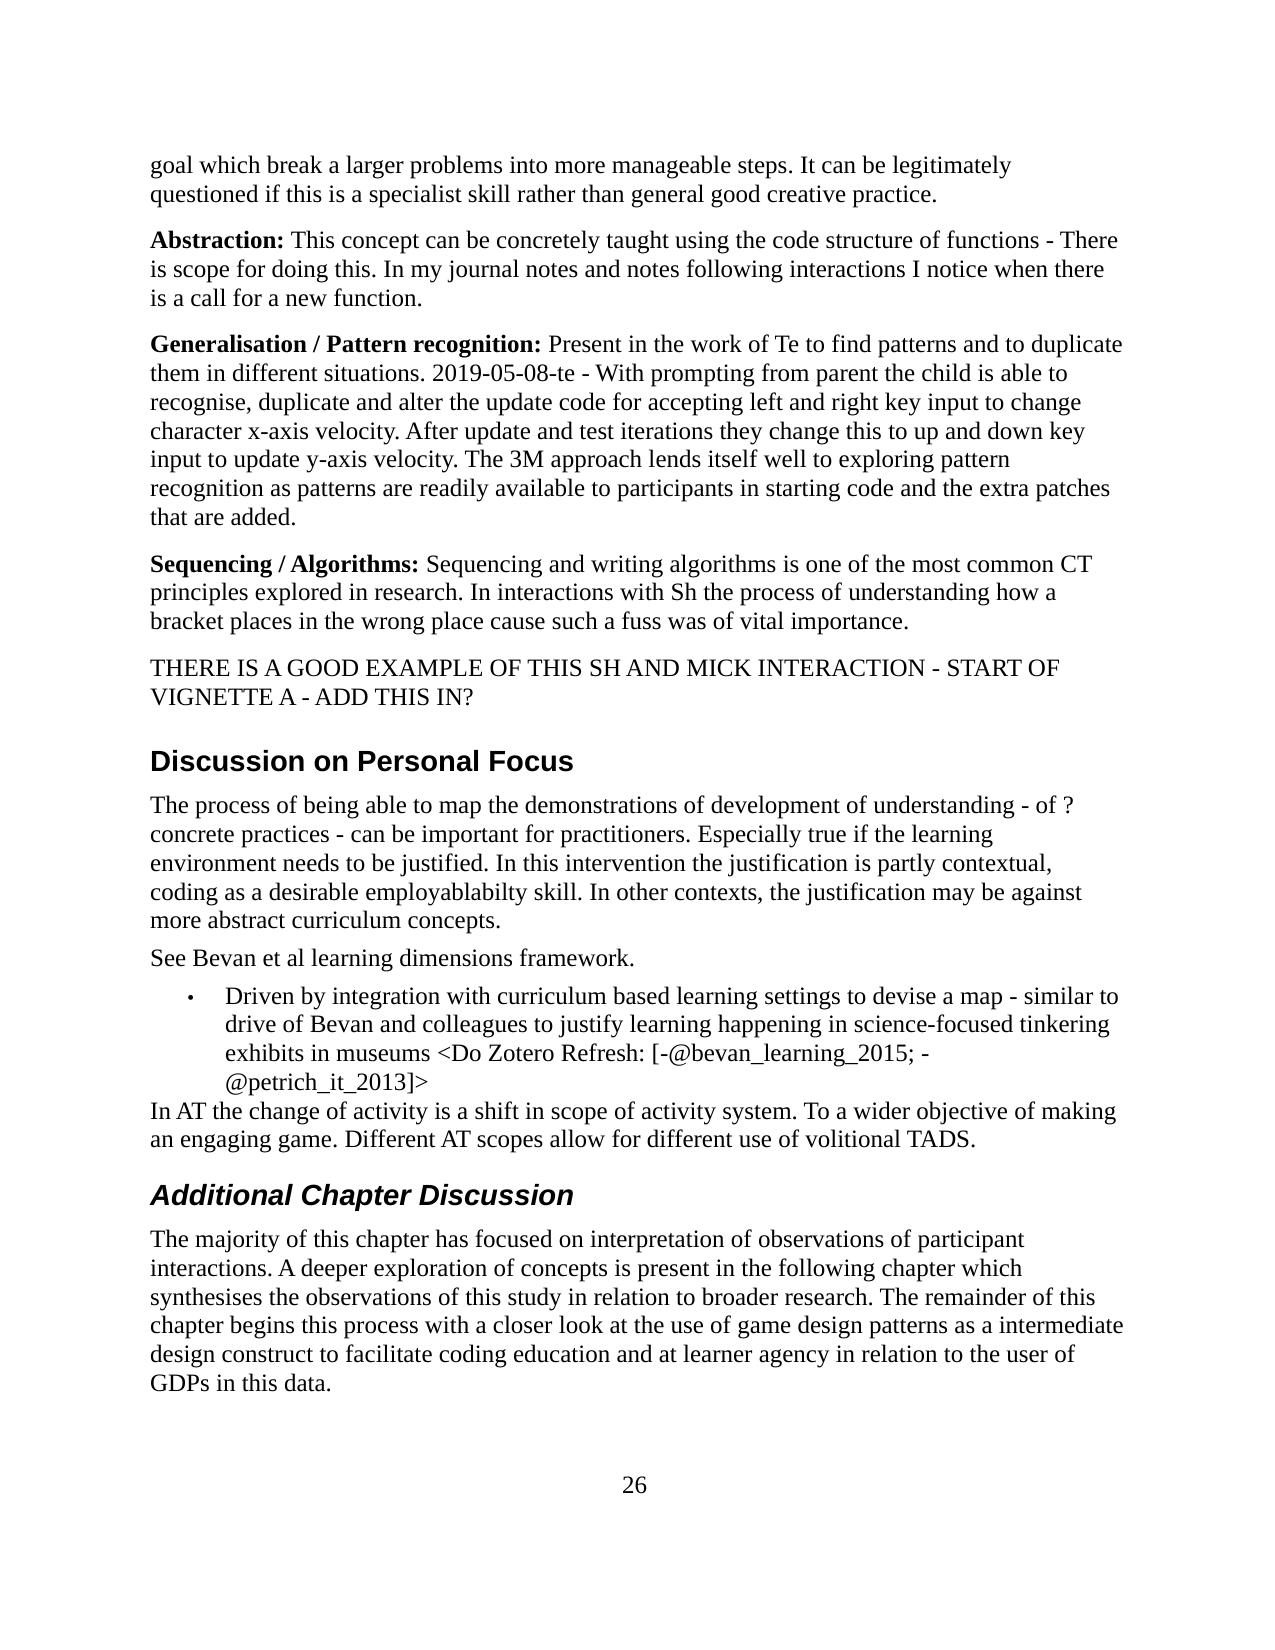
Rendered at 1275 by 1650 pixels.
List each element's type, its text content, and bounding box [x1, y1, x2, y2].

text Generalisation / Pattern recognition: Present in the work of Te to find patterns and to duplicate them in different situations. 2019-05-08-te - With prompting from parent the child is able to recognise, duplicate and alter the update code for accepting left and right key input to change character x-axis velocity. After update and test iterations they change this to up and down key input to update y-axis velocity. The 3M approach lends itself well to exploring pattern recognition as patterns are readily available to participants in starting code and the extra patches that are added. [150, 329, 1125, 531]
text Abstraction: This concept can be concretely taught using the code structure of functions - There is scope for doing this. In my journal notes and notes following interactions I notice when there is a call for a new function. [150, 225, 1125, 312]
text See Bevan et al learning dimensions framework. [150, 943, 1125, 972]
text THERE IS A GOOD EXAMPLE OF THIS SH AND MICK INTERACTION - START OF VIGNETTE A - ADD THIS IN? [150, 653, 1125, 710]
list Driven by integration with curriculum based learning settings to devise a map - similar to drive of Bevan and colleagues to justify learning happening in science-focused tinkering exhibits in museums <Do Zotero Refresh: [-@bevan_learning_2015; -@petrich_it_2013]> [187, 981, 1125, 1096]
text The process of being able to map the demonstrations of development of understanding - of ? concrete practices - can be important for practitioners. Especially true if the learning environment needs to be justified. In this intervention the justification is partly contextual, coding as a desirable employablabilty skill. In other contexts, the justification may be against more abstract curriculum concepts. [150, 790, 1125, 934]
text The majority of this chapter has focused on interpretation of observations of participant interactions. A deeper exploration of concepts is present in the following chapter which synthesises the observations of this study in relation to broader research. The remainder of this chapter begins this process with a closer look at the use of game design patterns as a intermediate design construct to facilitate coding education and at learner agency in relation to the user of GDPs in this data. [150, 1224, 1125, 1397]
text goal which break a larger problems into more manageable steps. It can be legitimately questioned if this is a specialist skill rather than general good creative practice. [150, 150, 1125, 207]
subtitle Additional Chapter Discussion [150, 1178, 1125, 1212]
text Sequencing / Algorithms: Sequencing and writing algorithms is one of the most common CT principles explored in research. In interactions with Sh the process of understanding how a bracket places in the wrong place cause such a fuss was of vital importance. [150, 549, 1125, 635]
subtitle Discussion on Personal Focus [150, 744, 1125, 778]
text In AT the change of activity is a shift in scope of activity system. To a wider objective of making an engaging game. Different AT scopes allow for different use of volitional TADS. [150, 1096, 1125, 1153]
